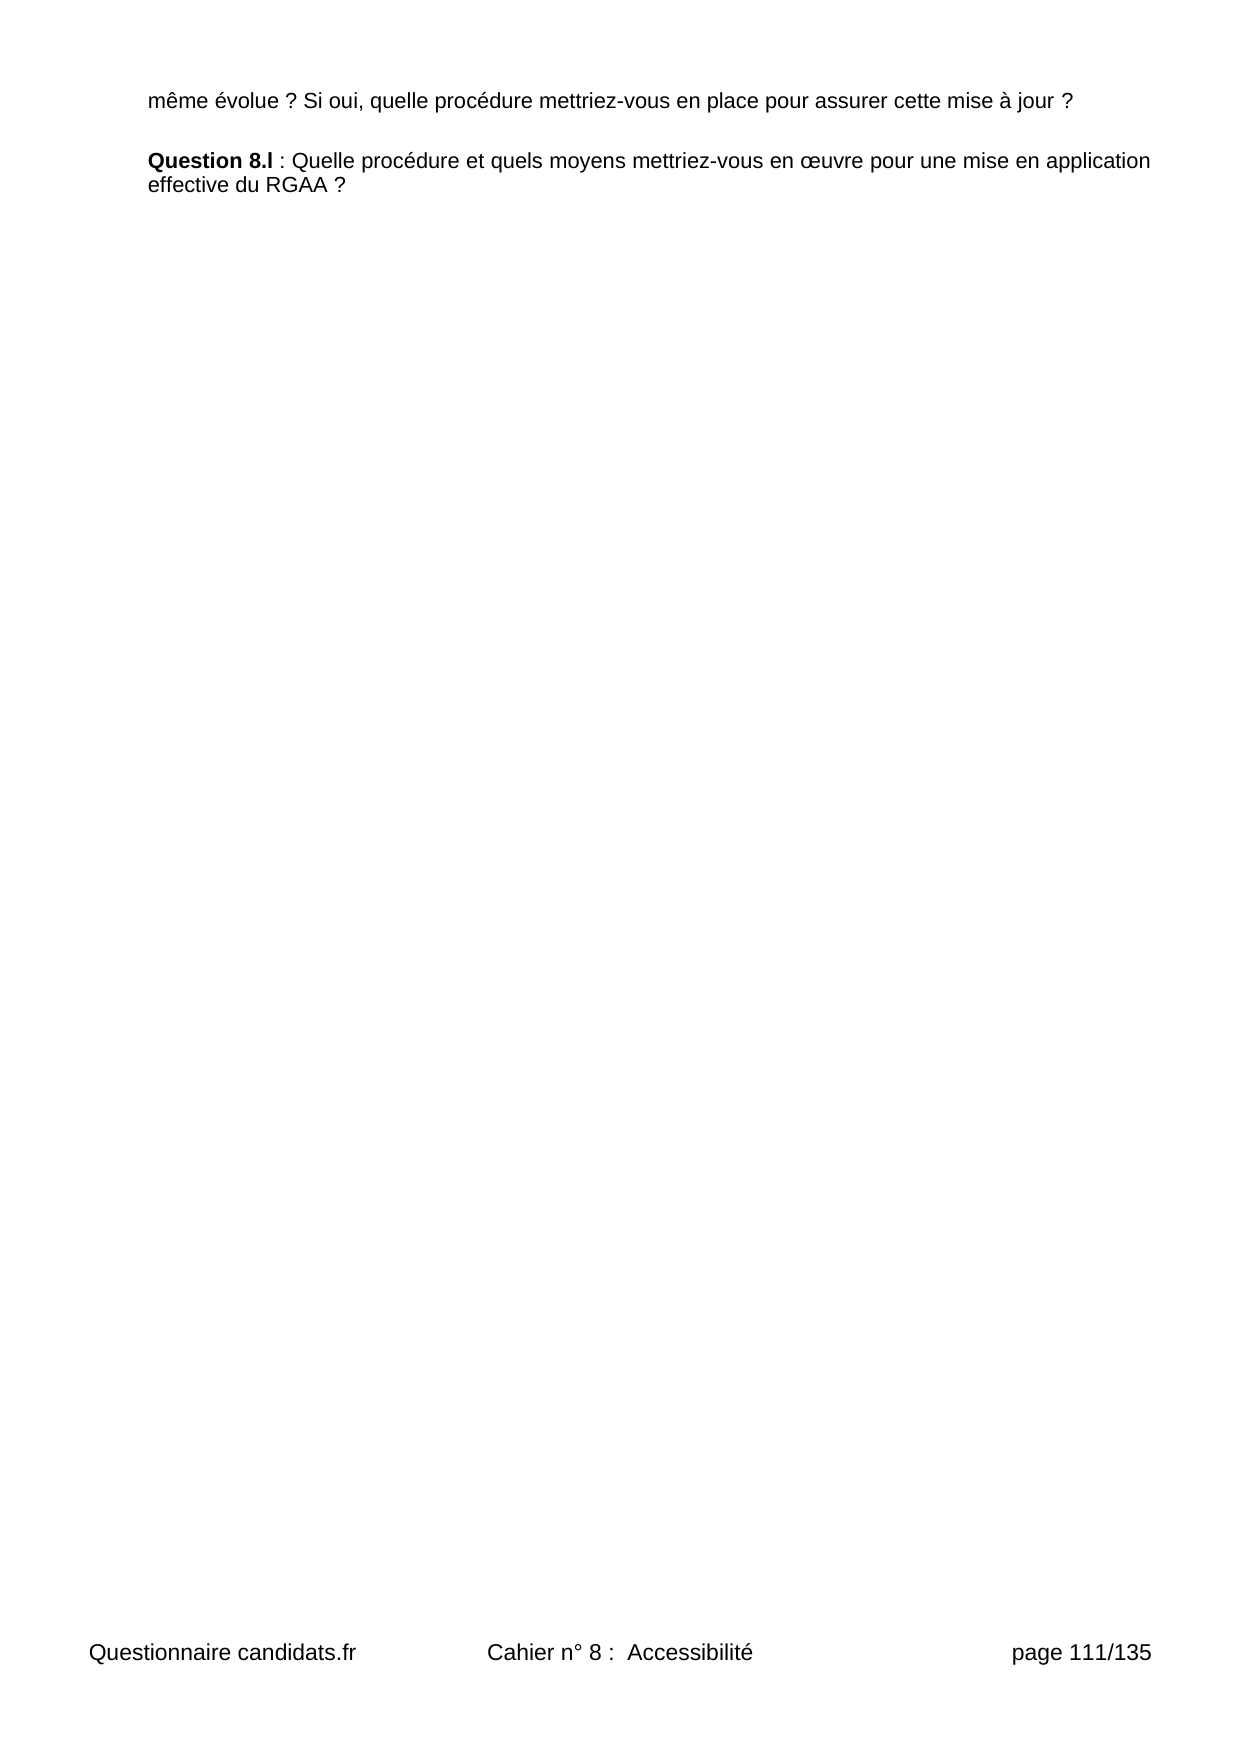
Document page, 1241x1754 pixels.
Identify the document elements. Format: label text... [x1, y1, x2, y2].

text même évolue ? Si oui, quelle procédure mettriez-vous en place pour assurer cette mise à jour ? [148, 88, 1152, 113]
text Question 8.l : Quelle procédure et quels moyens mettriez-vous en œuvre pour une mise en application effective du RGAA ? [148, 148, 1152, 197]
